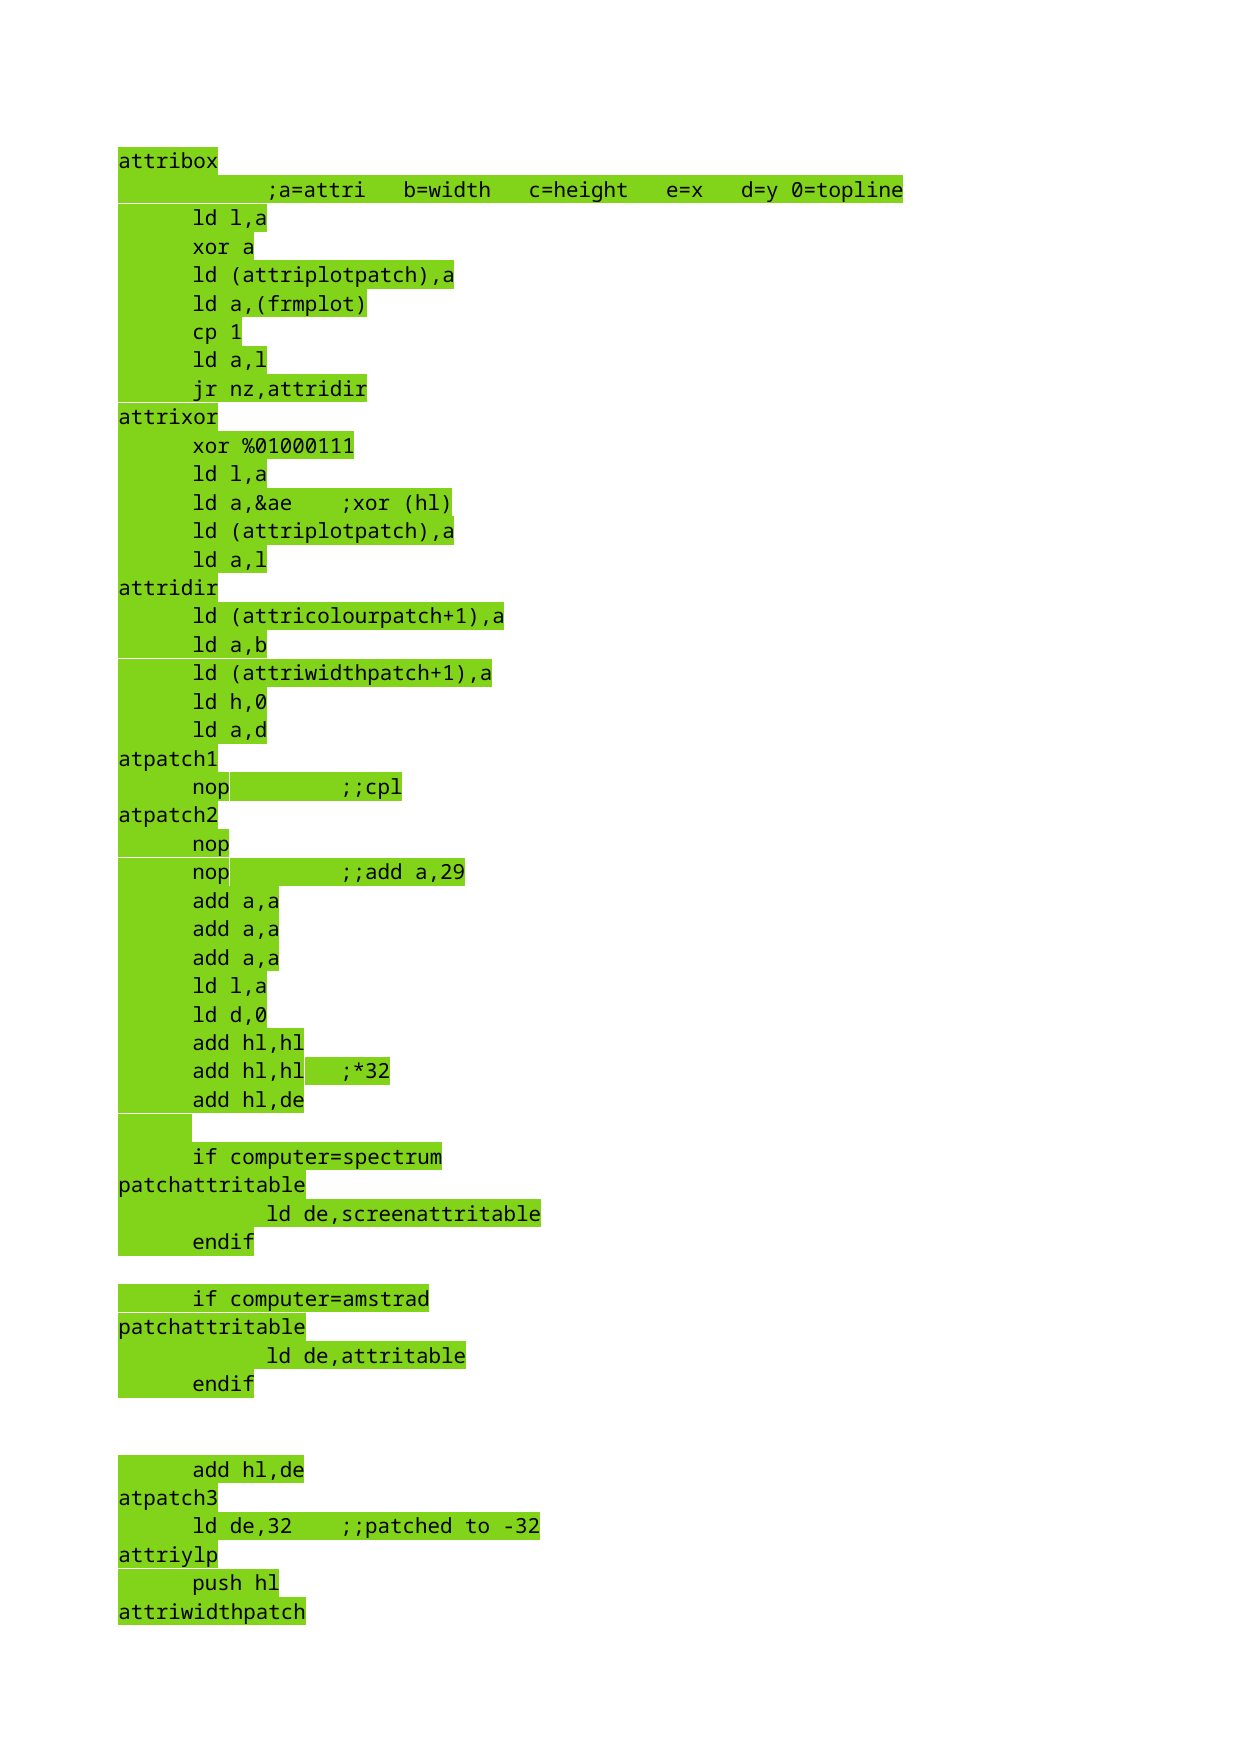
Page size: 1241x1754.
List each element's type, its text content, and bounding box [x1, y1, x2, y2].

text jr nz,attridir [118, 374, 1122, 402]
text attrixor [118, 402, 1122, 431]
text if computer=amstrad [118, 1284, 1122, 1312]
text ld h,0 [118, 687, 1122, 715]
text attribox [118, 147, 1122, 175]
text ld (attriplotpatch),a [118, 516, 1122, 545]
text xor %01000111 [118, 431, 1122, 459]
text add a,a [118, 914, 1122, 943]
text ld l,a [118, 971, 1122, 1000]
text ld (attriwidthpatch+1),a [118, 658, 1122, 687]
text ld de,32 ;;patched to -32 [118, 1512, 1122, 1540]
text attriylp [118, 1540, 1122, 1568]
text ld a,l [118, 346, 1122, 374]
text ld (attriplotpatch),a [118, 260, 1122, 289]
text add hl,hl [118, 1028, 1122, 1057]
text nop ;;cpl [118, 772, 1122, 801]
text ld a,(frmplot) [118, 289, 1122, 317]
text ld a,l [118, 545, 1122, 573]
text patchattritable [118, 1312, 1122, 1341]
text endif [118, 1227, 1122, 1256]
text attridir [118, 573, 1122, 602]
text ld de,attritable [118, 1341, 1122, 1369]
text ld a,&ae ;xor (hl) [118, 488, 1122, 516]
text atpatch1 [118, 744, 1122, 772]
text ld a,b [118, 630, 1122, 658]
text ld l,a [118, 203, 1122, 232]
text xor a [118, 232, 1122, 260]
text ld l,a [118, 459, 1122, 488]
text endif [118, 1369, 1122, 1398]
text cp 1 [118, 317, 1122, 346]
text add a,a [118, 943, 1122, 971]
text add hl,de [118, 1455, 1122, 1483]
text ld de,screenattritable [118, 1199, 1122, 1227]
text nop [118, 829, 1122, 857]
text push hl [118, 1568, 1122, 1597]
text nop ;;add a,29 [118, 857, 1122, 886]
text atpatch3 [118, 1483, 1122, 1512]
text patchattritable [118, 1170, 1122, 1199]
text ld (attricolourpatch+1),a [118, 602, 1122, 630]
text add a,a [118, 886, 1122, 914]
text add hl,hl ;*32 [118, 1057, 1122, 1085]
text ;a=attri b=width c=height e=x d=y 0=topline [118, 175, 1122, 203]
text add hl,de [118, 1085, 1122, 1113]
text ld d,0 [118, 1000, 1122, 1028]
text atpatch2 [118, 801, 1122, 829]
text ld a,d [118, 715, 1122, 744]
text if computer=spectrum [118, 1142, 1122, 1170]
text attriwidthpatch [118, 1597, 1122, 1625]
